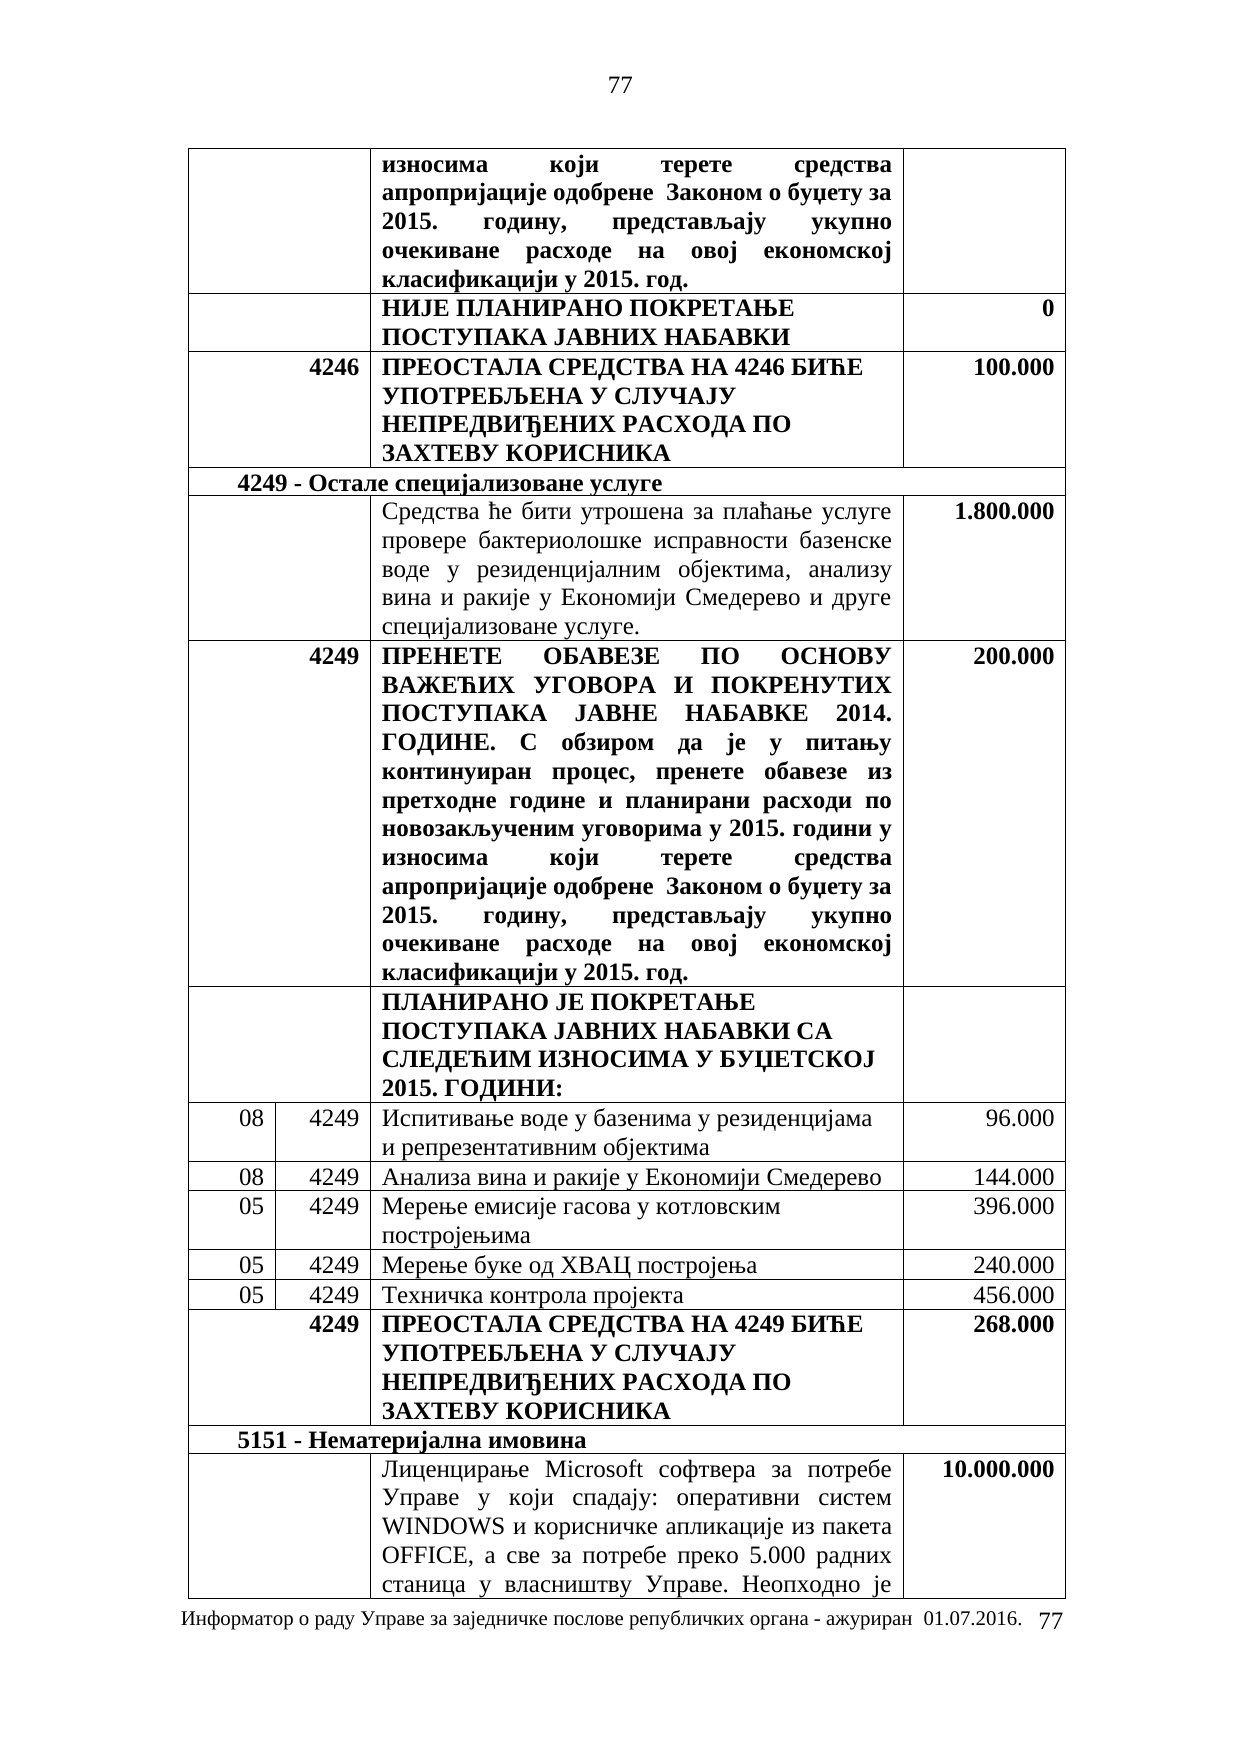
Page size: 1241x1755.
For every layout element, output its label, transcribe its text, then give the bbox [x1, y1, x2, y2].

table_cell 268.000 [904, 1310, 1065, 1424]
table_cell НИЈЕ ПЛАНИРАНО ПОКРЕТАЊЕ ПОСТУПАКА ЈАВНИХ НАБАВКИ [371, 294, 903, 351]
table_cell 396.000 [904, 1191, 1065, 1249]
table_cell Техничка контрола пројекта [371, 1280, 903, 1308]
table_cell 4249 [276, 1191, 370, 1249]
table_cell 4249 - Остале специјализоване услуге [189, 468, 1065, 495]
table_cell 0 [904, 294, 1065, 351]
table_cell Испитивање воде у базенима у резиденцијама и репрезентативним објектима [371, 1103, 903, 1161]
table_cell [189, 496, 370, 640]
table_cell 144.000 [904, 1162, 1065, 1190]
table_cell Средства ће бити утрошена за плаћање услуге провере бактериолошке исправности базенске воде у резиденцијалним објектима, анализу вина и ракије у Економији Смедерево и друге специјализоване услуге. [371, 496, 903, 640]
table_cell [904, 149, 1065, 292]
table_cell 4249 [276, 1103, 370, 1161]
table_cell ПРЕОСТАЛА СРЕДСТВА НА 4249 БИЋЕ УПОТРЕБЉЕНА У СЛУЧАЈУ НЕПРЕДВИЂЕНИХ РАСХОДА ПО ЗАХТЕВУ КОРИСНИКА [371, 1310, 903, 1424]
table_cell Лиценцирање Microsoft софтвера за потребе Управе у који спадају: оперативни систем WINDOWS и корисничке апликације из пакета OFFICE, а све за потребе преко 5.000 радних станица у власништву Управе. Неопходно је [371, 1454, 903, 1597]
table_cell 4249 [276, 1280, 370, 1308]
table_cell износима који терете средства апропријације одобрене Законом о буџету за 2015. годину, представљају укупно очекиване расходе на овој економској класификацији у 2015. год. [371, 149, 903, 292]
table_cell [189, 149, 370, 292]
table_cell 08 [189, 1162, 275, 1190]
table_cell Мерење буке од ХВАЦ постројења [371, 1250, 903, 1279]
table_cell 4249 [189, 641, 370, 986]
table_cell [189, 294, 370, 351]
table_cell 96.000 [904, 1103, 1065, 1161]
table_cell 200.000 [904, 641, 1065, 986]
table_cell 05 [189, 1191, 275, 1249]
table_cell 4249 [189, 1310, 370, 1424]
table_cell ПРЕНЕТЕ ОБАВЕЗЕ ПО ОСНОВУ ВАЖЕЋИХ УГОВОРА И ПОКРЕНУТИХ ПОСТУПАКА ЈАВНЕ НАБАВКЕ 2014. ГОДИНЕ. С обзиром да је у питању континуиран процес, пренете обавезе из претходне године и планирани расходи по новозакљученим уговорима у 2015. години у износима који терете средства апропријације одобрене Законом о буџету за 2015. годину, представљају укупно очекиване расходе на овој економској класификацији у 2015. год. [371, 641, 903, 986]
table_cell 05 [189, 1250, 275, 1279]
table_cell 05 [189, 1280, 275, 1308]
table_cell [904, 987, 1065, 1102]
table_cell Мерење емисије гасова у котловским постројењима [371, 1191, 903, 1249]
table_cell Анализа вина и ракије у Економији Смедерево [371, 1162, 903, 1190]
table_cell 4249 [276, 1250, 370, 1279]
table_cell [189, 987, 370, 1102]
table_cell ПРЕОСТАЛА СРЕДСТВА НА 4246 БИЋЕ УПОТРЕБЉЕНА У СЛУЧАЈУ НЕПРЕДВИЂЕНИХ РАСХОДА ПО ЗАХТЕВУ КОРИСНИКА [371, 352, 903, 467]
table_cell 4249 [276, 1162, 370, 1190]
table_cell 1.800.000 [904, 496, 1065, 640]
table_cell 100.000 [904, 352, 1065, 467]
table_cell [189, 1454, 370, 1597]
table_cell 456.000 [904, 1280, 1065, 1308]
table_cell 4246 [189, 352, 370, 467]
table_cell 08 [189, 1103, 275, 1161]
table_cell 240.000 [904, 1250, 1065, 1279]
table_cell 5151 - Нематеријална имовина [189, 1426, 1065, 1453]
table_cell ПЛАНИРАНО ЈЕ ПОКРЕТАЊЕ ПОСТУПАКА ЈАВНИХ НАБАВКИ СА СЛЕДЕЋИМ ИЗНОСИМА У БУЏЕТСКОЈ 2015. ГОДИНИ: [371, 987, 903, 1102]
table_cell 10.000.000 [904, 1454, 1065, 1597]
